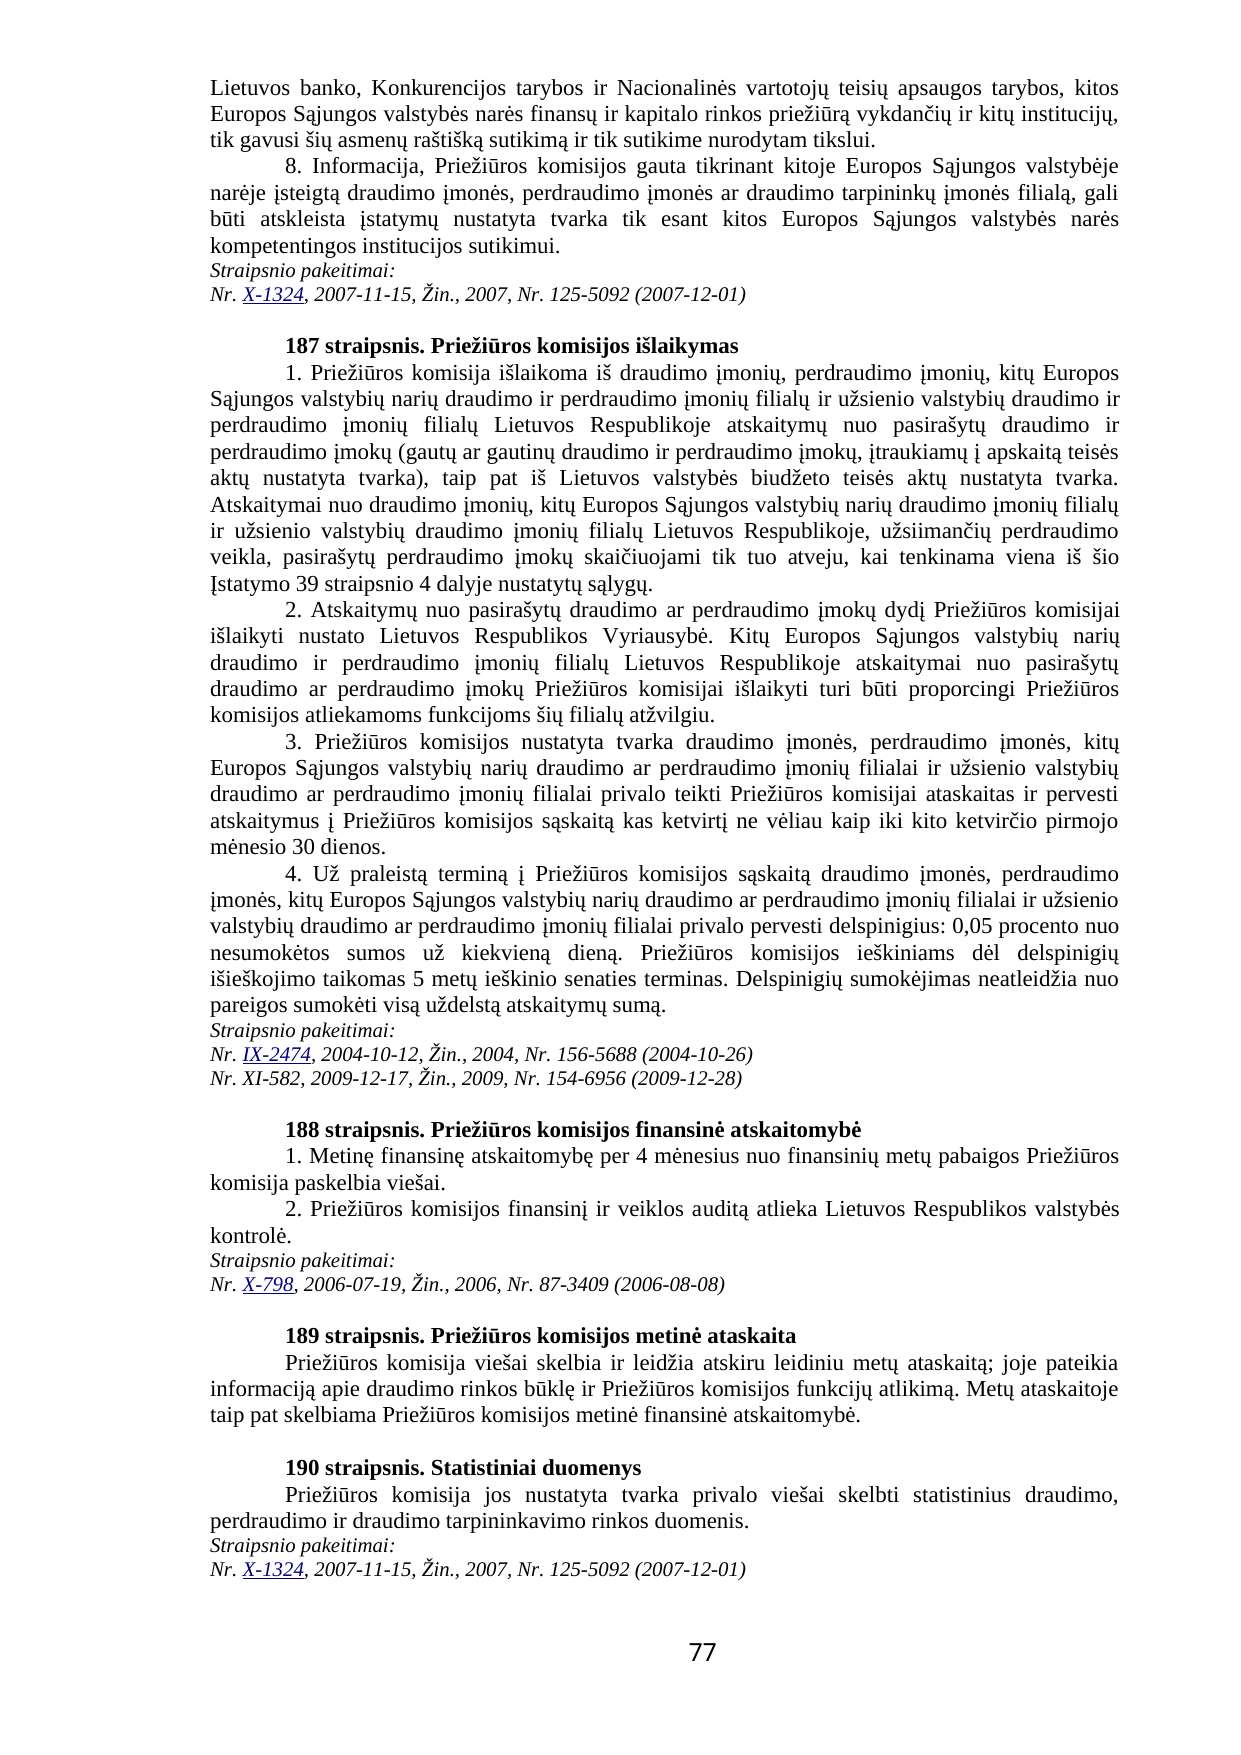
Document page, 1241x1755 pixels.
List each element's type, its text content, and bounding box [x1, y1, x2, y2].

text Nr. X-798, 2006-07-19, Žin., 2006, Nr. 87-3409 (2006-08-08) [210, 1272, 1120, 1296]
text 4. Už praleistą terminą į Priežiūros komisijos sąskaitą draudimo įmonės, perdraudimo įmonės, kitų Europos Sąjungos valstybių narių draudimo ar perdraudimo įmonių filialai ir užsienio valstybių draudimo ar perdraudimo įmonių filialai privalo pervesti delspinigius: 0,05 procento nuo nesumokėtos sumos už kiekvieną dieną. Priežiūros komisijos ieškiniams dėl delspinigių išieškojimo taikomas 5 metų ieškinio senaties terminas. Delspinigių sumokėjimas neatleidžia nuo pareigos sumokėti visą uždelstą atskaitymų sumą. [210, 859, 1120, 1018]
text 188 straipsnis. Priežiūros komisijos finansinė atskaitomybė [210, 1116, 1120, 1143]
text Straipsnio pakeitimai: [210, 1248, 1120, 1272]
text Nr. X-1324, 2007-11-15, Žin., 2007, Nr. 125-5092 (2007-12-01) [210, 282, 1120, 306]
text 189 straipsnis. Priežiūros komisijos metinė ataskaita [210, 1322, 1120, 1349]
text Nr. IX-2474, 2004-10-12, Žin., 2004, Nr. 156-5688 (2004-10-26) [210, 1042, 1120, 1066]
text Priežiūros komisija viešai skelbia ir leidžia atskiru leidiniu metų ataskaitą; joje pateikia informaciją apie draudimo rinkos būklę ir Priežiūros komisijos funkcijų atlikimą. Metų ataskaitoje taip pat skelbiama Priežiūros komisijos metinė finansinė atskaitomybė. [210, 1349, 1120, 1428]
text 2. Priežiūros komisijos finansinį ir veiklos auditą atlieka Lietuvos Respublikos valstybės kontrolė. [210, 1195, 1120, 1248]
text 1. Metinę finansinę atskaitomybę per 4 mėnesius nuo finansinių metų pabaigos Priežiūros komisija paskelbia viešai. [210, 1143, 1120, 1195]
text 8. Informacija, Priežiūros komisijos gauta tikrinant kitoje Europos Sąjungos valstybėje narėje įsteigtą draudimo įmonės, perdraudimo įmonės ar draudimo tarpininkų įmonės filialą, gali būti atskleista įstatymų nustatyta tvarka tik esant kitos Europos Sąjungos valstybės narės kompetentingos institucijos sutikimui. [210, 153, 1120, 258]
text 1. Priežiūros komisija išlaikoma iš draudimo įmonių, perdraudimo įmonių, kitų Europos Sąjungos valstybių narių draudimo ir perdraudimo įmonių filialų ir užsienio valstybių draudimo ir perdraudimo įmonių filialų Lietuvos Respublikoje atskaitymų nuo pasirašytų draudimo ir perdraudimo įmokų (gautų ar gautinų draudimo ir perdraudimo įmokų, įtraukiamų į apskaitą teisės aktų nustatyta tvarka), taip pat iš Lietuvos valstybės biudžeto teisės aktų nustatyta tvarka. Atskaitymai nuo draudimo įmonių, kitų Europos Sąjungos valstybių narių draudimo įmonių filialų ir užsienio valstybių draudimo įmonių filialų Lietuvos Respublikoje, užsiimančių perdraudimo veikla, pasirašytų perdraudimo įmokų skaičiuojami tik tuo atveju, kai tenkinama viena iš šio Įstatymo 39 straipsnio 4 dalyje nustatytų sąlygų. [210, 359, 1120, 596]
text Straipsnio pakeitimai: [210, 258, 1120, 282]
text Priežiūros komisija jos nustatyta tvarka privalo viešai skelbti statistinius draudimo, perdraudimo ir draudimo tarpininkavimo rinkos duomenis. [210, 1481, 1120, 1533]
text Nr. X-1324, 2007-11-15, Žin., 2007, Nr. 125-5092 (2007-12-01) [210, 1557, 1120, 1581]
text 2. Atskaitymų nuo pasirašytų draudimo ar perdraudimo įmokų dydį Priežiūros komisijai išlaikyti nustato Lietuvos Respublikos Vyriausybė. Kitų Europos Sąjungos valstybių narių draudimo ir perdraudimo įmonių filialų Lietuvos Respublikoje atskaitymai nuo pasirašytų draudimo ar perdraudimo įmokų Priežiūros komisijai išlaikyti turi būti proporcingi Priežiūros komisijos atliekamoms funkcijoms šių filialų atžvilgiu. [210, 596, 1120, 728]
text Straipsnio pakeitimai: [210, 1018, 1120, 1042]
text 187 straipsnis. Priežiūros komisijos išlaikymas [210, 332, 1120, 359]
text 190 straipsnis. Statistiniai duomenys [210, 1454, 1120, 1481]
text 3. Priežiūros komisijos nustatyta tvarka draudimo įmonės, perdraudimo įmonės, kitų Europos Sąjungos valstybių narių draudimo ar perdraudimo įmonių filialai ir užsienio valstybių draudimo ar perdraudimo įmonių filialai privalo teikti Priežiūros komisijai ataskaitas ir pervesti atskaitymus į Priežiūros komisijos sąskaitą kas ketvirtį ne vėliau kaip iki kito ketvirčio pirmojo mėnesio 30 dienos. [210, 728, 1120, 859]
text Nr. XI-582, 2009-12-17, Žin., 2009, Nr. 154-6956 (2009-12-28) [210, 1066, 1120, 1090]
text Straipsnio pakeitimai: [210, 1533, 1120, 1557]
text Lietuvos banko, Konkurencijos tarybos ir Nacionalinės vartotojų teisių apsaugos tarybos, kitos Europos Sąjungos valstybės narės finansų ir kapitalo rinkos priežiūrą vykdančių ir kitų institucijų, tik gavusi šių asmenų raštišką sutikimą ir tik sutikime nurodytam tikslui. [210, 73, 1120, 153]
